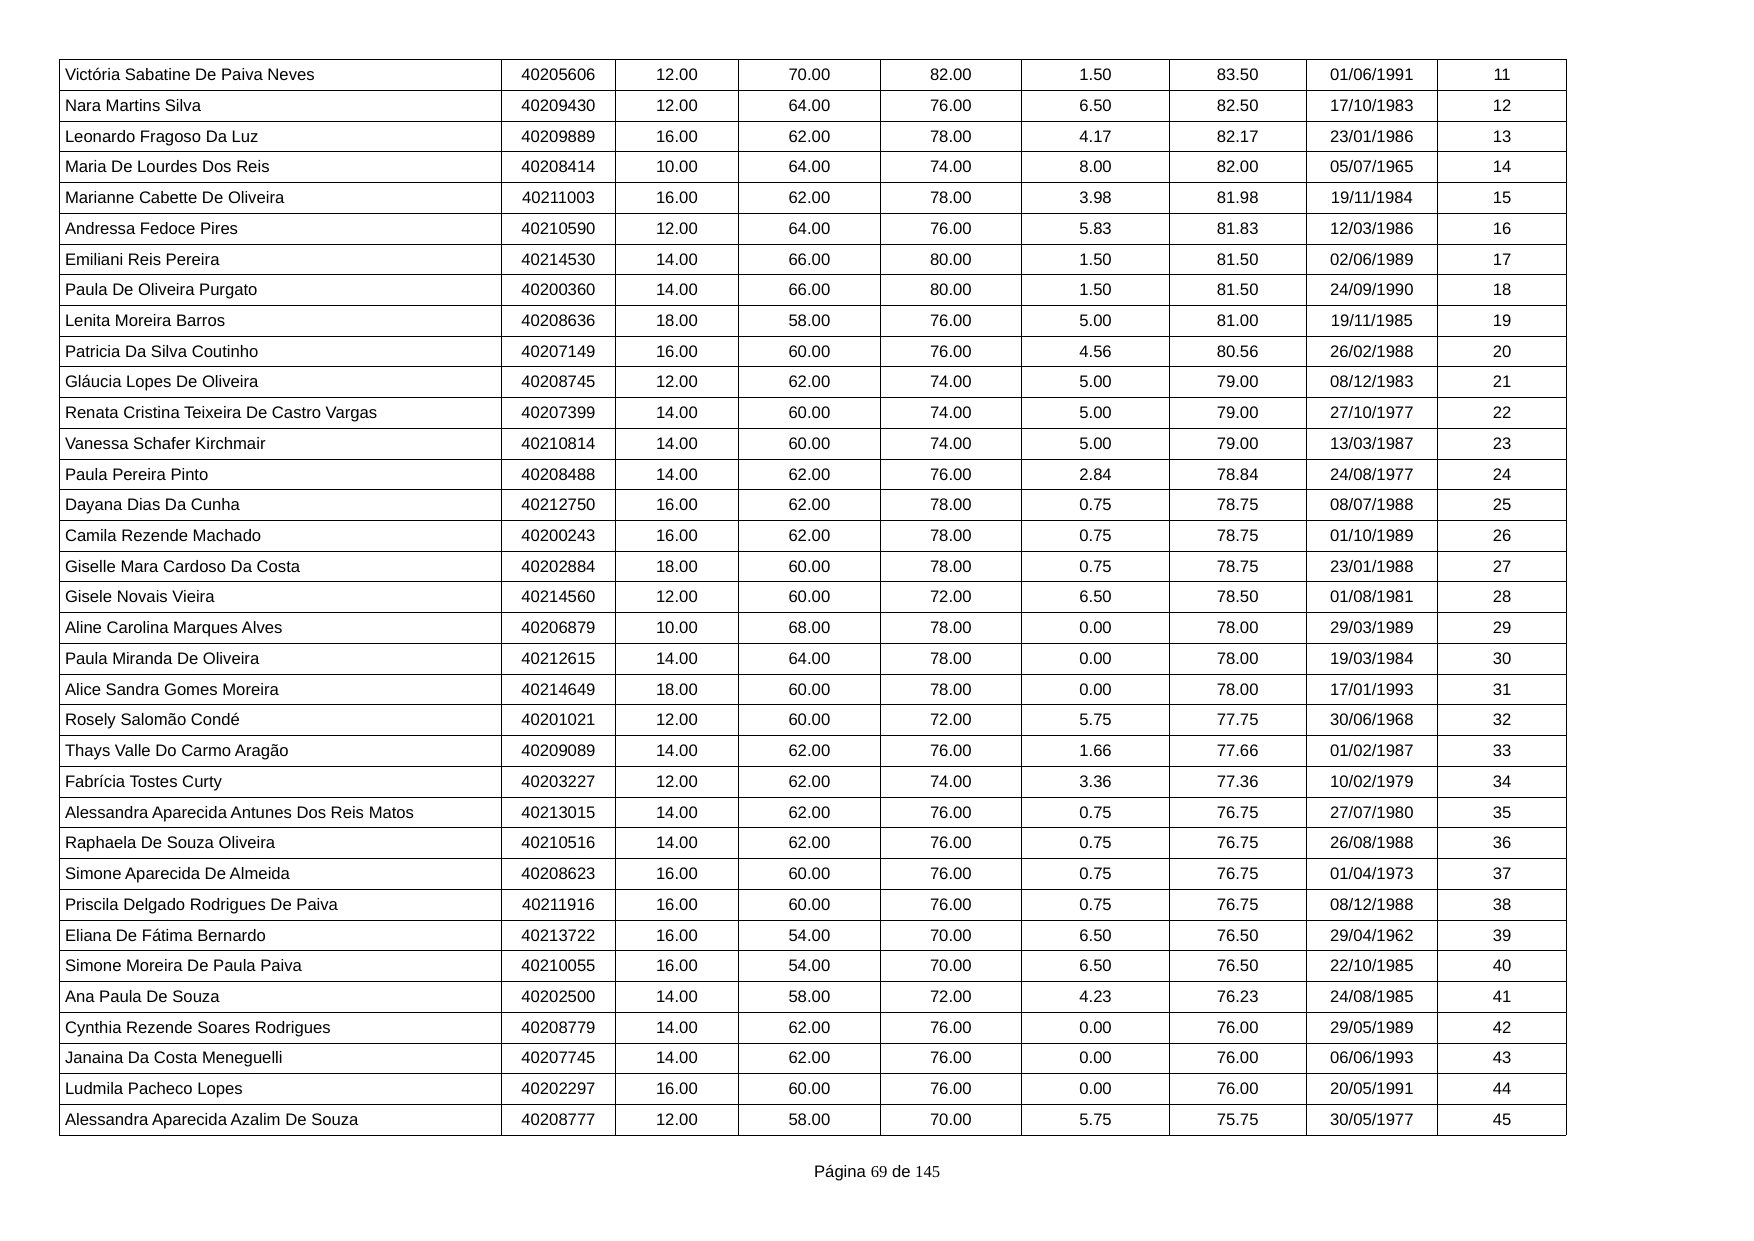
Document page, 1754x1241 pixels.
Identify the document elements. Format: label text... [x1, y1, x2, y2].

table_cell 60.00 [739, 337, 880, 366]
table_cell 74.00 [881, 767, 1021, 797]
table_cell 25 [1438, 490, 1566, 520]
table_cell 24/09/1990 [1307, 275, 1437, 305]
table_cell 0.00 [1022, 613, 1169, 643]
table_cell 81.00 [1170, 306, 1306, 336]
table_cell 17/10/1983 [1307, 91, 1437, 121]
table_cell 34 [1438, 767, 1566, 797]
table_cell 78.75 [1170, 521, 1306, 551]
table_cell 40208623 [502, 859, 615, 889]
table_cell 29/04/1962 [1307, 921, 1437, 950]
table_cell 20 [1438, 337, 1566, 366]
table_cell 81.50 [1170, 245, 1306, 274]
table_cell 12.00 [616, 91, 738, 121]
table_cell 01/04/1973 [1307, 859, 1437, 889]
table_cell 62.00 [739, 122, 880, 151]
table_cell 40202884 [502, 552, 615, 581]
table_cell 12 [1438, 91, 1566, 121]
table_cell [1567, 459, 1696, 489]
table_cell 33 [1438, 736, 1566, 766]
table_cell [1567, 59, 1696, 90]
table_cell 08/12/1988 [1307, 890, 1437, 919]
table_cell 12.00 [616, 767, 738, 797]
table_cell 16.00 [616, 921, 738, 950]
table_cell 3.98 [1022, 183, 1169, 213]
table_cell 78.00 [881, 675, 1021, 704]
table_cell 01/08/1981 [1307, 582, 1437, 612]
table_cell [1567, 244, 1696, 274]
table_cell 08/12/1983 [1307, 367, 1437, 397]
table_cell 18 [1438, 275, 1566, 305]
table_cell 40 [1438, 951, 1566, 981]
table_cell 01/02/1987 [1307, 736, 1437, 766]
table_cell Ludmila Pacheco Lopes [60, 1074, 501, 1104]
table_cell 0.75 [1022, 859, 1169, 889]
table_cell 39 [1438, 921, 1566, 950]
table_cell 58.00 [739, 1105, 880, 1134]
table_cell [1567, 827, 1696, 858]
table_cell 05/07/1965 [1307, 152, 1437, 182]
table_cell 82.00 [1170, 152, 1306, 182]
table_cell 16.00 [616, 183, 738, 213]
table_cell 62.00 [739, 490, 880, 520]
table_cell 27 [1438, 552, 1566, 581]
table_cell [1567, 1104, 1696, 1134]
table_cell 60.00 [739, 859, 880, 889]
table_cell 14.00 [616, 798, 738, 827]
table_cell [1567, 735, 1696, 766]
table_cell Raphaela De Souza Oliveira [60, 828, 501, 858]
table_cell 76.00 [881, 890, 1021, 919]
table_cell 40210516 [502, 828, 615, 858]
table_cell 28 [1438, 582, 1566, 612]
table_cell 78.00 [1170, 644, 1306, 674]
table_cell [1567, 121, 1696, 151]
table_cell 12.00 [616, 1105, 738, 1134]
table_cell 70.00 [881, 951, 1021, 981]
table_cell 76.00 [881, 828, 1021, 858]
table_cell [1567, 1012, 1696, 1042]
table_cell 72.00 [881, 982, 1021, 1012]
table_cell 76.50 [1170, 951, 1306, 981]
table_cell Emiliani Reis Pereira [60, 245, 501, 274]
table_cell 60.00 [739, 1074, 880, 1104]
table_cell Andressa Fedoce Pires [60, 214, 501, 243]
table_cell 14.00 [616, 429, 738, 458]
table_cell Ana Paula De Souza [60, 982, 501, 1012]
table_cell 40214560 [502, 582, 615, 612]
table_cell [1567, 305, 1696, 336]
table_cell [1567, 858, 1696, 889]
table_cell 80.00 [881, 275, 1021, 305]
table_cell 76.00 [881, 460, 1021, 489]
table_cell 76.00 [881, 1044, 1021, 1073]
table_cell [1567, 889, 1696, 919]
table_cell 24/08/1985 [1307, 982, 1437, 1012]
table_cell 19/11/1984 [1307, 183, 1437, 213]
table_cell 16.00 [616, 490, 738, 520]
table_cell 70.00 [739, 60, 880, 90]
table_cell 62.00 [739, 767, 880, 797]
table_cell [1567, 366, 1696, 397]
table_cell 40211916 [502, 890, 615, 919]
table_cell 18.00 [616, 306, 738, 336]
table_cell 30 [1438, 644, 1566, 674]
table_cell Vanessa Schafer Kirchmair [60, 429, 501, 458]
table_cell 70.00 [881, 1105, 1021, 1134]
table_cell 14.00 [616, 398, 738, 428]
table_cell 40210814 [502, 429, 615, 458]
table_cell 76.75 [1170, 798, 1306, 827]
table_cell 16.00 [616, 122, 738, 151]
table_cell 76.00 [881, 798, 1021, 827]
table_cell 40214649 [502, 675, 615, 704]
table_cell 76.00 [1170, 1074, 1306, 1104]
table_cell Renata Cristina Teixeira De Castro Vargas [60, 398, 501, 428]
table_cell 40208779 [502, 1013, 615, 1042]
table_cell [1567, 581, 1696, 612]
table_cell 0.75 [1022, 798, 1169, 827]
table_cell Gláucia Lopes De Oliveira [60, 367, 501, 397]
table_cell 0.00 [1022, 1044, 1169, 1073]
table_cell 16.00 [616, 951, 738, 981]
table_cell 82.00 [881, 60, 1021, 90]
table_cell 40208414 [502, 152, 615, 182]
table_cell 62.00 [739, 460, 880, 489]
table_cell [1567, 397, 1696, 428]
table_cell 0.00 [1022, 1074, 1169, 1104]
table_cell [1567, 1073, 1696, 1104]
table_cell [1567, 704, 1696, 735]
table_cell 14.00 [616, 736, 738, 766]
table_cell 76.50 [1170, 921, 1306, 950]
table_cell 76.00 [881, 214, 1021, 243]
table_cell 79.00 [1170, 429, 1306, 458]
table_cell 76.00 [881, 859, 1021, 889]
table_cell Eliana De Fátima Bernardo [60, 921, 501, 950]
table_cell 08/07/1988 [1307, 490, 1437, 520]
table_cell 40212615 [502, 644, 615, 674]
table_cell Marianne Cabette De Oliveira [60, 183, 501, 213]
table_cell 78.84 [1170, 460, 1306, 489]
table_cell 12.00 [616, 582, 738, 612]
table_cell Aline Carolina Marques Alves [60, 613, 501, 643]
table_cell 29/03/1989 [1307, 613, 1437, 643]
table_cell [1567, 213, 1696, 243]
table_cell 0.00 [1022, 644, 1169, 674]
table_cell 2.84 [1022, 460, 1169, 489]
table_cell 76.75 [1170, 890, 1306, 919]
table_cell Leonardo Fragoso Da Luz [60, 122, 501, 151]
table_cell 27/07/1980 [1307, 798, 1437, 827]
table_cell 24/08/1977 [1307, 460, 1437, 489]
table_cell 1.50 [1022, 275, 1169, 305]
table_cell 40202297 [502, 1074, 615, 1104]
table_cell 31 [1438, 675, 1566, 704]
table_cell 62.00 [739, 1044, 880, 1073]
table_cell 1.50 [1022, 60, 1169, 90]
table_cell [1567, 920, 1696, 950]
table_cell 19/03/1984 [1307, 644, 1437, 674]
table_cell 76.23 [1170, 982, 1306, 1012]
table_cell 19 [1438, 306, 1566, 336]
table_cell 12/03/1986 [1307, 214, 1437, 243]
table_cell 32 [1438, 705, 1566, 735]
table_cell Paula Pereira Pinto [60, 460, 501, 489]
table_cell 40209089 [502, 736, 615, 766]
table_cell 11 [1438, 60, 1566, 90]
table_cell 41 [1438, 982, 1566, 1012]
table_cell 29 [1438, 613, 1566, 643]
table_cell Paula Miranda De Oliveira [60, 644, 501, 674]
table_cell 76.75 [1170, 859, 1306, 889]
table_cell [1567, 950, 1696, 981]
table_cell [1567, 674, 1696, 704]
table_cell 60.00 [739, 552, 880, 581]
table_cell 40205606 [502, 60, 615, 90]
table_cell 54.00 [739, 921, 880, 950]
table_cell 74.00 [881, 367, 1021, 397]
table_cell 23/01/1988 [1307, 552, 1437, 581]
table_cell 40212750 [502, 490, 615, 520]
table_cell 4.17 [1022, 122, 1169, 151]
table_cell 16 [1438, 214, 1566, 243]
table_cell 4.56 [1022, 337, 1169, 366]
table_cell 40209430 [502, 91, 615, 121]
table_cell [1567, 981, 1696, 1012]
table_cell 40214530 [502, 245, 615, 274]
table_cell 17 [1438, 245, 1566, 274]
table_cell 5.00 [1022, 306, 1169, 336]
table_cell 27/10/1977 [1307, 398, 1437, 428]
table_cell 16.00 [616, 859, 738, 889]
table_cell 76.00 [881, 306, 1021, 336]
table_cell Paula De Oliveira Purgato [60, 275, 501, 305]
table_cell Victória Sabatine De Paiva Neves [60, 60, 501, 90]
table_cell 19/11/1985 [1307, 306, 1437, 336]
table_cell 17/01/1993 [1307, 675, 1437, 704]
table_cell 40202500 [502, 982, 615, 1012]
table_cell 62.00 [739, 521, 880, 551]
table_cell 40208636 [502, 306, 615, 336]
table_cell 77.75 [1170, 705, 1306, 735]
table_cell 10/02/1979 [1307, 767, 1437, 797]
table_cell 0.00 [1022, 1013, 1169, 1042]
table_cell Gisele Novais Vieira [60, 582, 501, 612]
table_cell Priscila Delgado Rodrigues De Paiva [60, 890, 501, 919]
table_cell 40200243 [502, 521, 615, 551]
table_cell 62.00 [739, 736, 880, 766]
table_cell 64.00 [739, 91, 880, 121]
table_cell 76.00 [881, 1074, 1021, 1104]
table_cell Thays Valle Do Carmo Aragão [60, 736, 501, 766]
table_cell Alessandra Aparecida Azalim De Souza [60, 1105, 501, 1134]
table_cell 14.00 [616, 982, 738, 1012]
table_cell 78.00 [881, 552, 1021, 581]
table_cell 6.50 [1022, 951, 1169, 981]
table_cell 74.00 [881, 152, 1021, 182]
table_cell 10.00 [616, 152, 738, 182]
table_cell 62.00 [739, 183, 880, 213]
table_cell 29/05/1989 [1307, 1013, 1437, 1042]
table_cell 22 [1438, 398, 1566, 428]
table_cell 40210055 [502, 951, 615, 981]
table_cell 78.00 [881, 644, 1021, 674]
table_cell 82.50 [1170, 91, 1306, 121]
table_cell 64.00 [739, 214, 880, 243]
table_cell 24 [1438, 460, 1566, 489]
table_cell 40208488 [502, 460, 615, 489]
table_cell [1567, 766, 1696, 797]
table_cell 01/10/1989 [1307, 521, 1437, 551]
table_cell 40208777 [502, 1105, 615, 1134]
table_cell 01/06/1991 [1307, 60, 1437, 90]
table_cell 14.00 [616, 460, 738, 489]
table_cell 4.23 [1022, 982, 1169, 1012]
table_cell 81.50 [1170, 275, 1306, 305]
table_cell 22/10/1985 [1307, 951, 1437, 981]
table_cell 26 [1438, 521, 1566, 551]
table_cell 0.75 [1022, 890, 1169, 919]
table_cell [1567, 428, 1696, 458]
table_cell 60.00 [739, 890, 880, 919]
table_cell 30/05/1977 [1307, 1105, 1437, 1134]
table_cell [1567, 551, 1696, 581]
table_cell 18.00 [616, 552, 738, 581]
table_cell 81.83 [1170, 214, 1306, 243]
table_cell Lenita Moreira Barros [60, 306, 501, 336]
table_cell 26/02/1988 [1307, 337, 1437, 366]
table_cell 66.00 [739, 275, 880, 305]
table_cell Giselle Mara Cardoso Da Costa [60, 552, 501, 581]
table_cell 78.00 [881, 521, 1021, 551]
table_cell 5.00 [1022, 429, 1169, 458]
table_cell 76.75 [1170, 828, 1306, 858]
table_cell 14 [1438, 152, 1566, 182]
table_cell 62.00 [739, 828, 880, 858]
table_cell 54.00 [739, 951, 880, 981]
table_cell 62.00 [739, 1013, 880, 1042]
table_cell 60.00 [739, 705, 880, 735]
table_cell 10.00 [616, 613, 738, 643]
table_cell Cynthia Rezende Soares Rodrigues [60, 1013, 501, 1042]
table_cell Dayana Dias Da Cunha [60, 490, 501, 520]
table_cell 40203227 [502, 767, 615, 797]
table_cell 58.00 [739, 306, 880, 336]
table_cell 76.00 [881, 1013, 1021, 1042]
table_cell 78.75 [1170, 490, 1306, 520]
table_cell 78.00 [881, 122, 1021, 151]
table_cell 0.75 [1022, 828, 1169, 858]
table_cell 16.00 [616, 890, 738, 919]
table_cell [1567, 489, 1696, 520]
table_cell 70.00 [881, 921, 1021, 950]
table_cell 78.00 [1170, 613, 1306, 643]
table_cell 14.00 [616, 644, 738, 674]
table_cell 5.00 [1022, 398, 1169, 428]
table_cell Alice Sandra Gomes Moreira [60, 675, 501, 704]
table_cell 82.17 [1170, 122, 1306, 151]
table_cell Rosely Salomão Condé [60, 705, 501, 735]
table_cell Alessandra Aparecida Antunes Dos Reis Matos [60, 798, 501, 827]
table_cell 40208745 [502, 367, 615, 397]
table_cell 23 [1438, 429, 1566, 458]
table_cell 43 [1438, 1044, 1566, 1073]
table_cell 40209889 [502, 122, 615, 151]
table_cell [1567, 797, 1696, 827]
table_cell Fabrícia Tostes Curty [60, 767, 501, 797]
table_cell 15 [1438, 183, 1566, 213]
table_cell [1567, 274, 1696, 305]
table_cell 60.00 [739, 429, 880, 458]
table_cell [1567, 182, 1696, 213]
table_cell 0.75 [1022, 552, 1169, 581]
table_cell 14.00 [616, 828, 738, 858]
table_cell [1567, 336, 1696, 366]
table_cell 14.00 [616, 1044, 738, 1073]
table_cell Janaina Da Costa Meneguelli [60, 1044, 501, 1073]
table_cell 8.00 [1022, 152, 1169, 182]
table_cell 3.36 [1022, 767, 1169, 797]
table_cell 5.83 [1022, 214, 1169, 243]
table_cell 18.00 [616, 675, 738, 704]
table_cell 42 [1438, 1013, 1566, 1042]
table_cell 75.75 [1170, 1105, 1306, 1134]
table_cell 26/08/1988 [1307, 828, 1437, 858]
table_cell 58.00 [739, 982, 880, 1012]
table_cell 38 [1438, 890, 1566, 919]
table_cell [1567, 612, 1696, 643]
table_cell 78.00 [881, 183, 1021, 213]
table_cell 0.75 [1022, 490, 1169, 520]
table_cell 78.75 [1170, 552, 1306, 581]
table_cell 62.00 [739, 798, 880, 827]
table_cell 20/05/1991 [1307, 1074, 1437, 1104]
table_cell 44 [1438, 1074, 1566, 1104]
table_cell 16.00 [616, 521, 738, 551]
table_cell 5.00 [1022, 367, 1169, 397]
table_cell 76.00 [881, 736, 1021, 766]
table_cell 30/06/1968 [1307, 705, 1437, 735]
table_cell 0.75 [1022, 521, 1169, 551]
table_cell 64.00 [739, 644, 880, 674]
table_cell 13/03/1987 [1307, 429, 1437, 458]
table_cell Simone Moreira De Paula Paiva [60, 951, 501, 981]
table_cell 5.75 [1022, 705, 1169, 735]
table_cell Simone Aparecida De Almeida [60, 859, 501, 889]
table_cell 14.00 [616, 275, 738, 305]
table_cell 35 [1438, 798, 1566, 827]
table_cell 72.00 [881, 582, 1021, 612]
table_cell 12.00 [616, 60, 738, 90]
table_cell [1567, 151, 1696, 182]
table_cell 79.00 [1170, 398, 1306, 428]
table_cell 62.00 [739, 367, 880, 397]
table_cell 0.00 [1022, 675, 1169, 704]
table_cell 1.66 [1022, 736, 1169, 766]
table_cell 40207745 [502, 1044, 615, 1073]
table_cell 60.00 [739, 582, 880, 612]
table_cell 6.50 [1022, 921, 1169, 950]
table_cell 37 [1438, 859, 1566, 889]
table_cell 40200360 [502, 275, 615, 305]
table_cell 14.00 [616, 1013, 738, 1042]
table_cell [1567, 643, 1696, 674]
table_cell 81.98 [1170, 183, 1306, 213]
table_cell 64.00 [739, 152, 880, 182]
table_cell 40207149 [502, 337, 615, 366]
table_cell 16.00 [616, 1074, 738, 1104]
table_cell 40207399 [502, 398, 615, 428]
table_cell Camila Rezende Machado [60, 521, 501, 551]
table_cell 23/01/1986 [1307, 122, 1437, 151]
table_cell 45 [1438, 1105, 1566, 1134]
table_cell 16.00 [616, 337, 738, 366]
table_cell [1567, 90, 1696, 121]
table_cell 06/06/1993 [1307, 1044, 1437, 1073]
table_cell 12.00 [616, 705, 738, 735]
table_cell 80.00 [881, 245, 1021, 274]
table_cell 80.56 [1170, 337, 1306, 366]
table_cell 40211003 [502, 183, 615, 213]
table_cell 14.00 [616, 245, 738, 274]
table_cell [1567, 520, 1696, 551]
table_cell Patricia Da Silva Coutinho [60, 337, 501, 366]
table_cell 60.00 [739, 675, 880, 704]
table_cell 40210590 [502, 214, 615, 243]
table_cell 68.00 [739, 613, 880, 643]
table_cell 1.50 [1022, 245, 1169, 274]
table_cell 12.00 [616, 367, 738, 397]
table_cell Nara Martins Silva [60, 91, 501, 121]
table_cell 60.00 [739, 398, 880, 428]
table_cell 6.50 [1022, 582, 1169, 612]
table_cell 83.50 [1170, 60, 1306, 90]
table_cell 78.00 [1170, 675, 1306, 704]
table_cell 6.50 [1022, 91, 1169, 121]
table_cell 12.00 [616, 214, 738, 243]
table_cell 76.00 [1170, 1013, 1306, 1042]
table_cell 76.00 [881, 337, 1021, 366]
table_cell Maria De Lourdes Dos Reis [60, 152, 501, 182]
table_cell 76.00 [881, 91, 1021, 121]
table_cell 40206879 [502, 613, 615, 643]
table_cell 79.00 [1170, 367, 1306, 397]
table_cell 40213015 [502, 798, 615, 827]
table_cell 02/06/1989 [1307, 245, 1437, 274]
table_cell 74.00 [881, 398, 1021, 428]
table_cell 40213722 [502, 921, 615, 950]
table_cell 21 [1438, 367, 1566, 397]
table_cell 74.00 [881, 429, 1021, 458]
table_cell [1567, 1043, 1696, 1073]
table_cell 76.00 [1170, 1044, 1306, 1073]
table_cell 72.00 [881, 705, 1021, 735]
table_cell 5.75 [1022, 1105, 1169, 1134]
table_cell 77.66 [1170, 736, 1306, 766]
table_cell 78.00 [881, 490, 1021, 520]
table_cell 77.36 [1170, 767, 1306, 797]
table_cell 78.00 [881, 613, 1021, 643]
table_cell 66.00 [739, 245, 880, 274]
table_cell 78.50 [1170, 582, 1306, 612]
table_cell 13 [1438, 122, 1566, 151]
table_cell 40201021 [502, 705, 615, 735]
table_cell 36 [1438, 828, 1566, 858]
